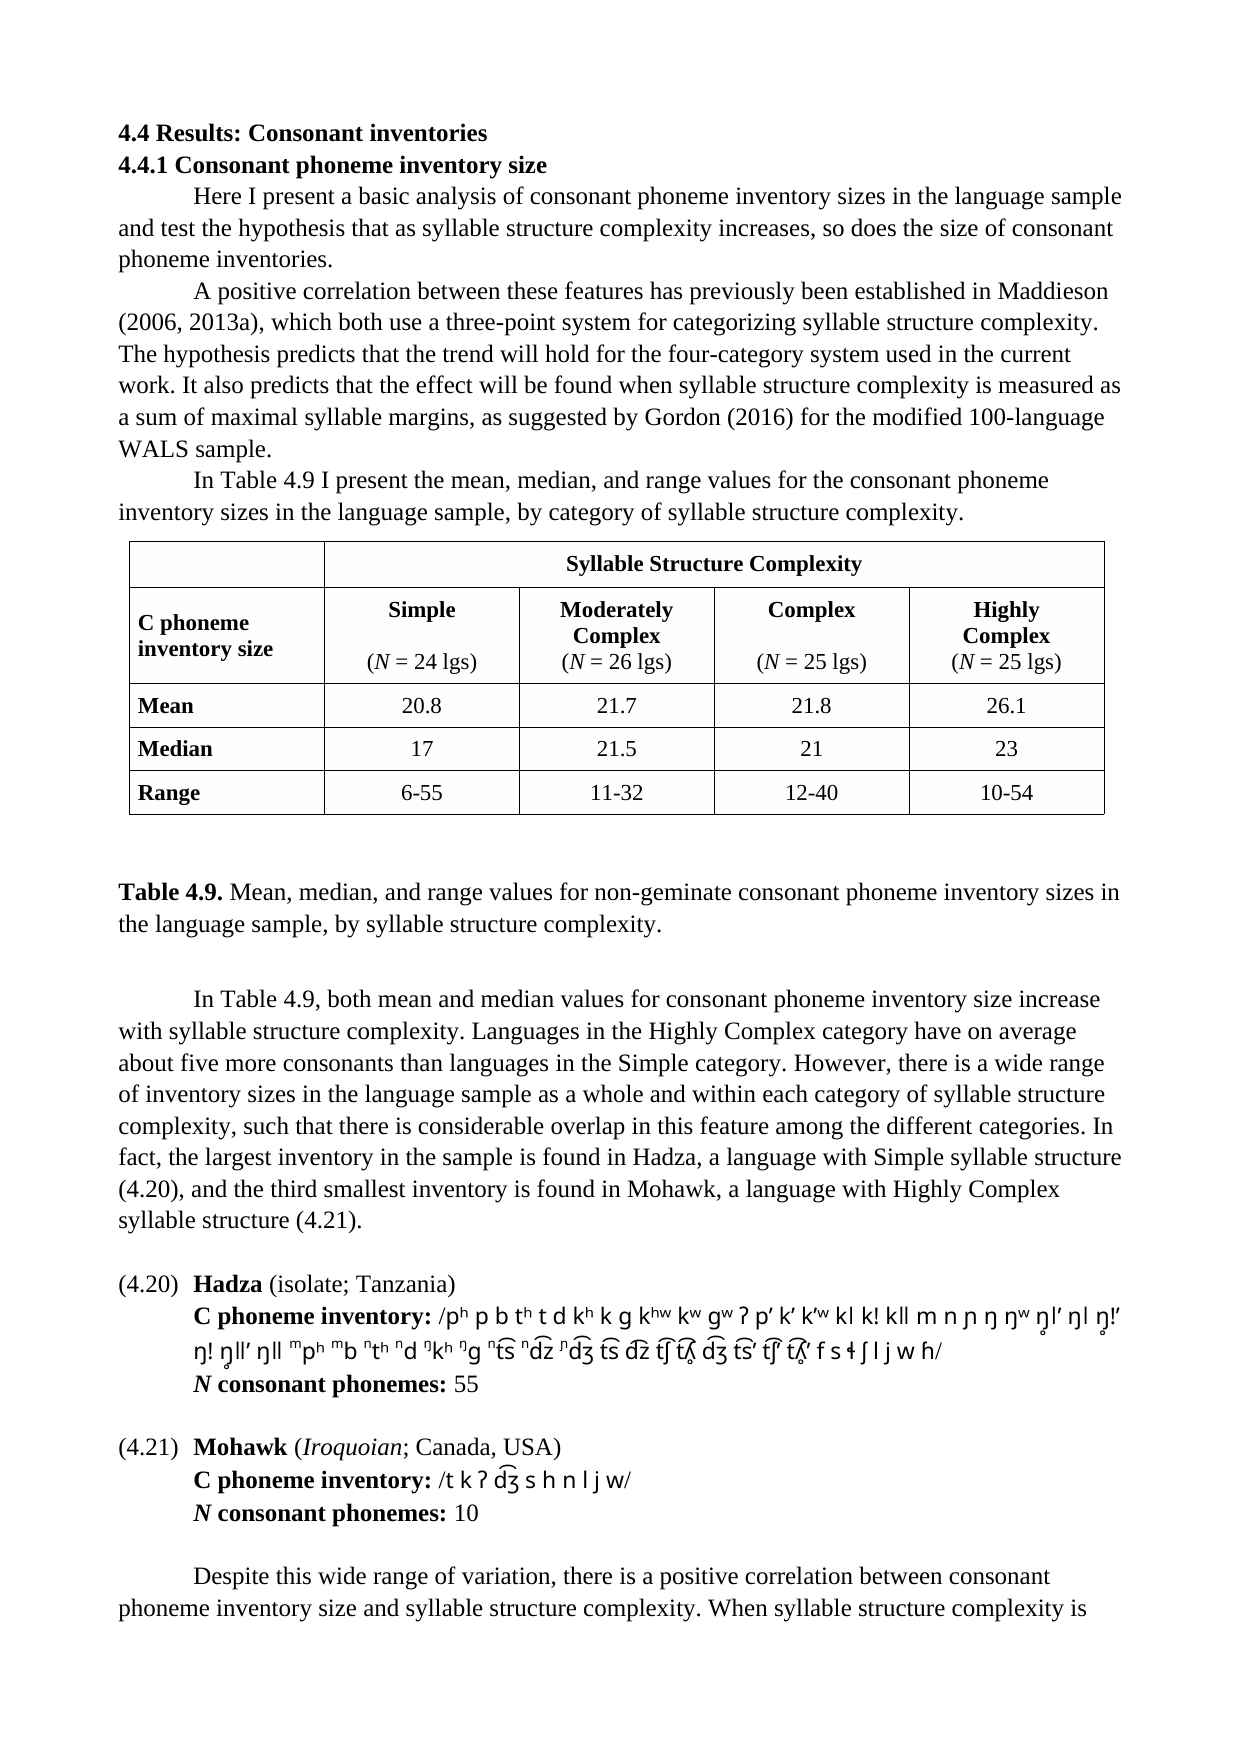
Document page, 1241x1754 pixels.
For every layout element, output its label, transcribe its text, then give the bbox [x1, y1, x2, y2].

text N consonant phonemes: 55 [193, 1369, 1122, 1398]
table_cell 21 [715, 728, 909, 770]
table_cell 26.1 [910, 684, 1104, 727]
table_cell 20.8 [325, 684, 519, 727]
text A positive correlation between these features has previously been established in Maddieson (2006, 2013a), which both use a three-point system for categorizing syllable structure complexity. The hypothesis predicts that the trend will hold for the four-category system used in the current work. It also predicts that the effect will be found when syllable structure complexity is measured as a sum of maximal syllable margins, as suggested by Gordon (2016) for the modified 100-language WALS sample. [118, 276, 1122, 462]
table_cell Range [130, 771, 324, 814]
table_cell 10-54 [910, 771, 1104, 814]
table_cell Simple (N = 24 lgs) [325, 588, 519, 683]
text Here I present a basic analysis of consonant phoneme inventory sizes in the language sample and test the hypothesis that as syllable structure complexity increases, so does the size of consonant phoneme inventories. [118, 181, 1122, 273]
table_cell 6-55 [325, 771, 519, 814]
text In Table 4.9, both mean and median values for consonant phoneme inventory size increase with syllable structure complexity. Languages in the Highly Complex category have on average about five more consonants than languages in the Simple category. However, there is a wide range of inventory sizes in the language sample as a whole and within each category of syllable structure complexity, such that there is considerable overlap in this feature among the different categories. In fact, the largest inventory in the sample is found in Hadza, a language with Simple syllable structure (4.20), and the third smallest inventory is found in Mohawk, a language with Highly Complex syllable structure (4.21). [118, 984, 1122, 1234]
table_cell Median [130, 728, 324, 770]
text (4.20) Hadza (isolate; Tanzania) [118, 1269, 1122, 1297]
table_cell Complex (N = 25 lgs) [715, 588, 909, 683]
table_cell Mean [130, 684, 324, 727]
text Despite this wide range of variation, there is a positive correlation between consonant phoneme inventory size and syllable structure complexity. When syllable structure complexity is [118, 1561, 1122, 1621]
table_cell 21.7 [520, 684, 714, 727]
table_cell Moderately Complex (N = 26 lgs) [520, 588, 714, 683]
table_cell 23 [910, 728, 1104, 770]
text C phoneme inventory: /t k ʔ d͡ʒ s h n l j w/ [193, 1464, 1122, 1495]
text N consonant phonemes: 10 [193, 1498, 1122, 1527]
subtitle 4.4.1 Consonant phoneme inventory size [118, 150, 1122, 178]
table_cell 11-32 [520, 771, 714, 814]
text C phoneme inventory: /pʰ p b tʰ t d kʰ k ɡ kʰʷ kʷ ɡʷ ʔ p’ k’ k’ʷ kǀ kǃ kǁ m n ɲ ŋ ŋʷ ŋ̥ǀ’ ŋǀ ŋ̥ǃ’ ŋǃ ŋ̥ǁ’ ŋǁ mpʰ mb ntʰ nd ŋkʰ ŋɡ nt͡s nd͡z ɲd͡ʒ t͡s d͡z t͡ʃ t͡ʎ̥ d͡ʒ t͡s’ t͡ʃ’ t͡ʎ̥’ f s ɬ ʃ l j w ɦ/ [193, 1300, 1122, 1366]
text In Table 4.9 I present the mean, median, and range values for the consonant phoneme inventory sizes in the language sample, by category of syllable structure complexity. [118, 465, 1122, 526]
table_header [130, 542, 324, 587]
text Table 4.9. Mean, median, and range values for non-geminate consonant phoneme inventory sizes in the language sample, by syllable structure complexity. [118, 877, 1122, 938]
table_cell 17 [325, 728, 519, 770]
table_cell Highly Complex (N = 25 lgs) [910, 588, 1104, 683]
table_header Syllable Structure Complexity [325, 542, 1104, 587]
subtitle 4.4 Results: Consonant inventories [118, 118, 1122, 147]
table_cell C phoneme inventory size [130, 588, 324, 683]
table_cell 12-40 [715, 771, 909, 814]
table_cell 21.5 [520, 728, 714, 770]
text (4.21) Mohawk (Iroquoian; Canada, USA) [118, 1432, 1122, 1461]
table_cell 21.8 [715, 684, 909, 727]
